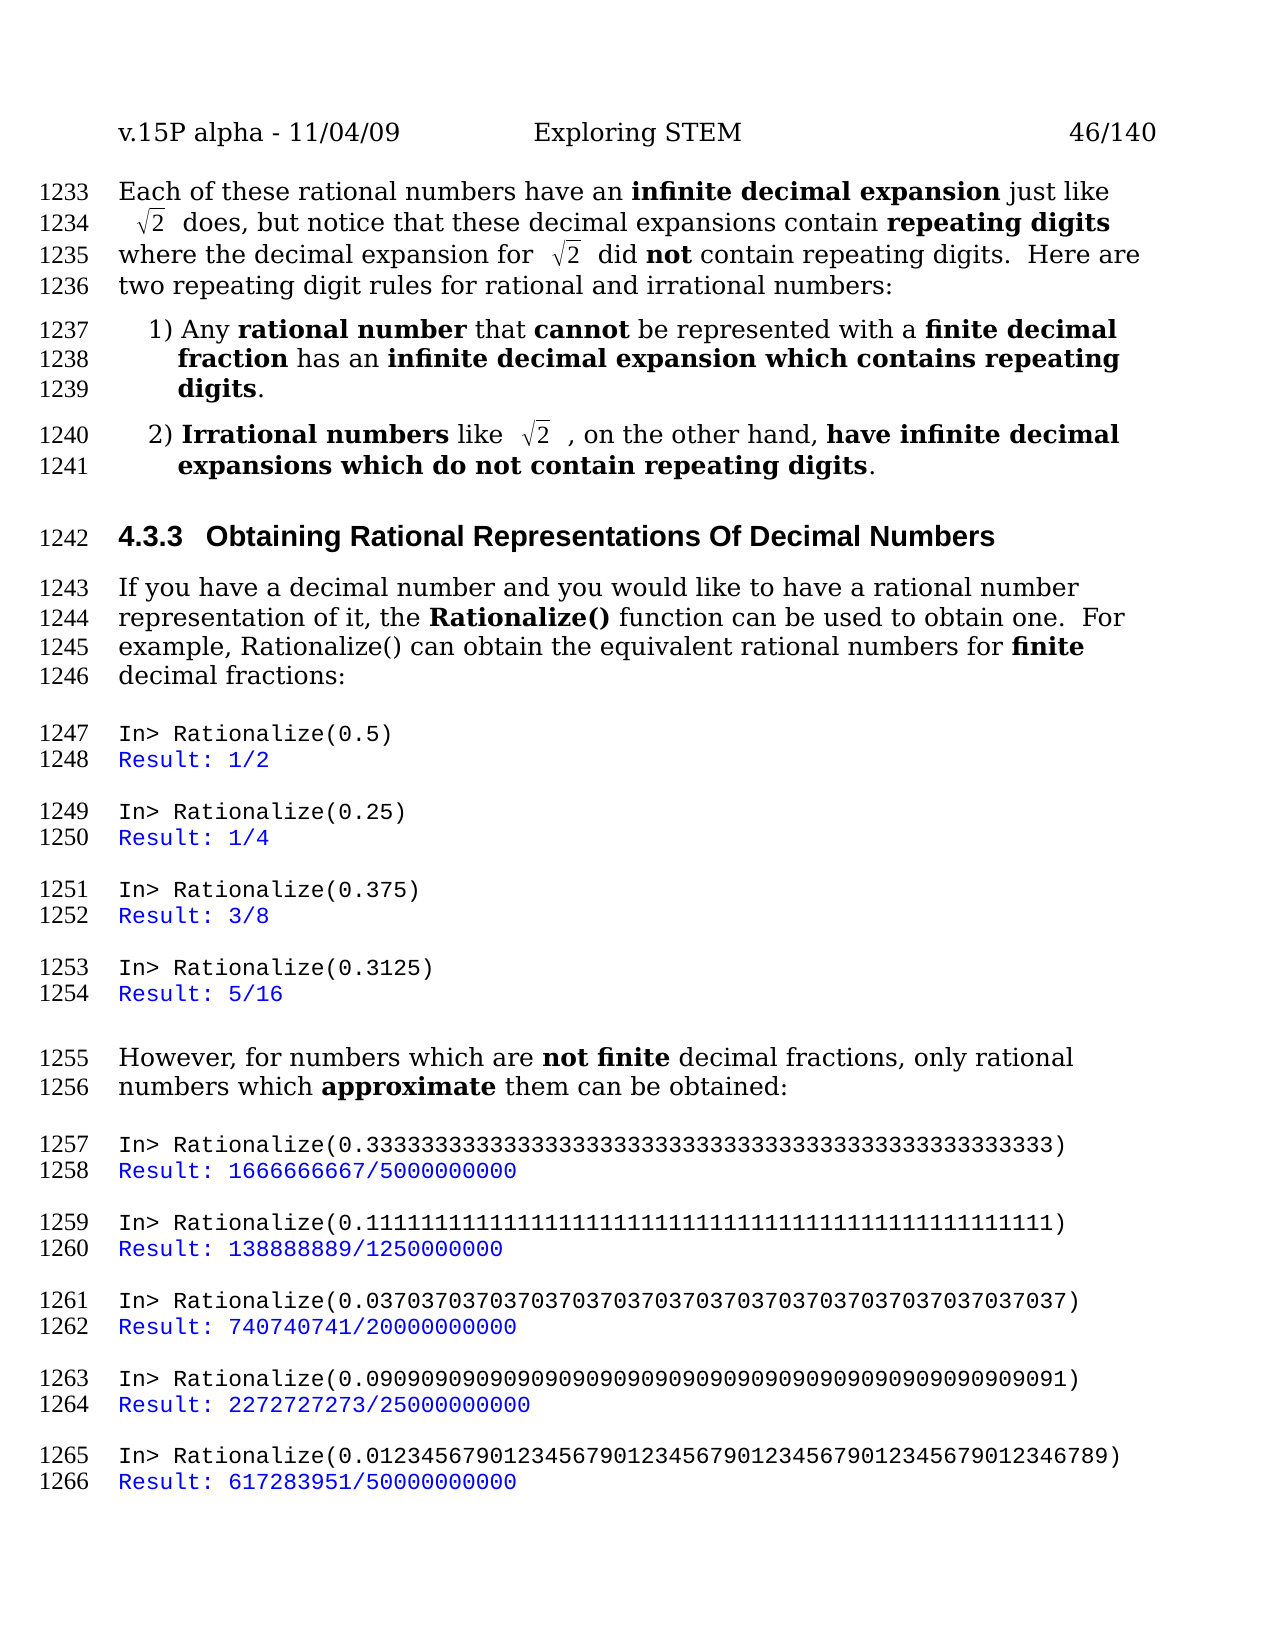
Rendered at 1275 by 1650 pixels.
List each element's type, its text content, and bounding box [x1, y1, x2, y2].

text Result: 1/2 [118, 748, 1157, 774]
text Each of these rational numbers have an infinite decimal expansion just likedoes, but notice that these decimal expansions contain repeating digits where the decimal expansion fordid not contain repeating digits. Here are two repeating digit rules for rational and irrational numbers: [118, 177, 1157, 300]
text Result: 138888889/1250000000 [118, 1237, 1157, 1263]
text In> Rationalize(0.3125) [118, 956, 1157, 982]
text Result: 617283951/50000000000 [118, 1471, 1157, 1497]
text In> Rationalize(0.11111111111111111111111111111111111111111111111111) [118, 1211, 1157, 1237]
subtitle Obtaining Rational Representations Of Decimal Numbers [118, 519, 1157, 553]
text In> Rationalize(0.037037037037037037037037037037037037037037037037037) [118, 1289, 1157, 1315]
text If you have a decimal number and you would like to have a rational number representation of it, the Rationalize() function can be used to obtain one. For example, Rationalize() can obtain the equivalent rational numbers for finite decimal fractions: [118, 573, 1157, 691]
text In> Rationalize(0.33333333333333333333333333333333333333333333333333) [118, 1133, 1157, 1159]
text In> Rationalize(0.375) [118, 878, 1157, 904]
text In> Rationalize(0.25) [118, 800, 1157, 826]
text In> Rationalize(0.012345679012345679012345679012345679012345679012346789) [118, 1445, 1157, 1471]
text Result: 1666666667/5000000000 [118, 1159, 1157, 1185]
text In> Rationalize(0.5) [118, 723, 1157, 748]
text Result: 1/4 [118, 826, 1157, 852]
text Result: 5/16 [118, 982, 1157, 1008]
text However, for numbers which are not finite decimal fractions, only rational numbers which approximate them can be obtained: [118, 1043, 1157, 1102]
text Result: 740740741/20000000000 [118, 1315, 1157, 1341]
text Result: 3/8 [118, 904, 1157, 930]
text 2) Irrational numbers like, on the other hand, have infinite decimal expansions which do not contain repeating digits. [148, 418, 1157, 480]
text In> Rationalize(0.090909090909090909090909090909090909090909090909091) [118, 1367, 1157, 1393]
text 1) Any rational number that cannot be represented with a finite decimal fraction has an infinite decimal expansion which contains repeating digits. [148, 315, 1157, 403]
text Result: 2272727273/25000000000 [118, 1393, 1157, 1419]
